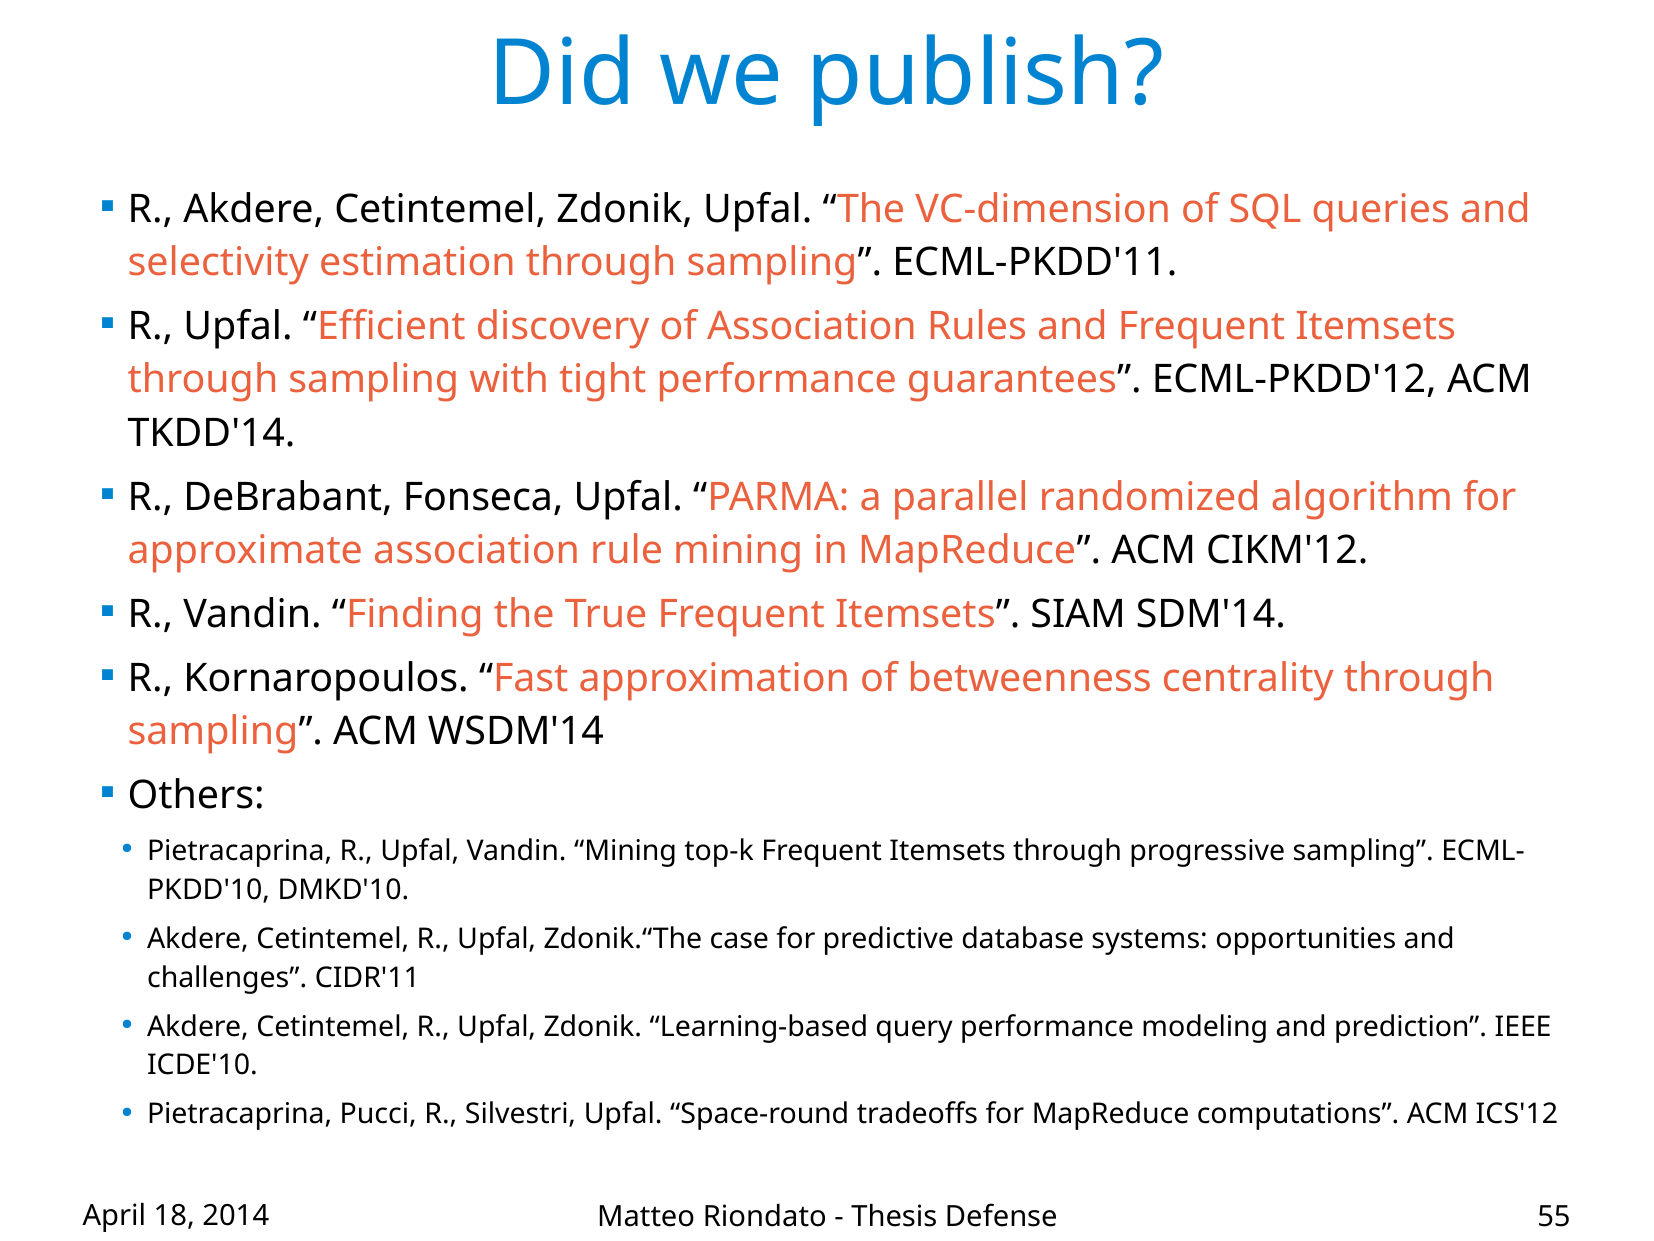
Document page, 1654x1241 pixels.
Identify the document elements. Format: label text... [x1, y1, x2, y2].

title Did we publish? [82, 0, 1571, 139]
list R., Akdere, Cetintemel, Zdonik, Upfal. “The VC-dimension of SQL queries and selectivity estimation through sampling”. ECML-PKDD'11. R., Upfal. “Efficient discovery of Association Rules and Frequent Itemsets through sampling with tight performance guarantees”. ECML-PKDD'12, ACM TKDD'14. R., DeBrabant, Fonseca, Upfal. “PARMA: a parallel randomized algorithm for approximate association rule mining in MapReduce”. ACM CIKM'12. R., Vandin. “Finding the True Frequent Itemsets”. SIAM SDM'14. R., Kornaropoulos. “Fast approximation of betweenness centrality through sampling”. ACM WSDM'14 Others: Pietracaprina, R., Upfal, Vandin. “Mining top-k Frequent Itemsets through progressive sampling”. ECML-PKDD'10, DMKD'10. Akdere, Cetintemel, R., Upfal, Zdonik.“The case for predictive database systems: opportunities and challenges”. CIDR'11 Akdere, Cetintemel, R., Upfal, Zdonik. “Learning-based query performance modeling and prediction”. IEEE ICDE'10. Pietracaprina, Pucci, R., Silvestri, Upfal. “Space-round tradeoffs for MapReduce computations”. ACM ICS'12 [82, 180, 1571, 1186]
